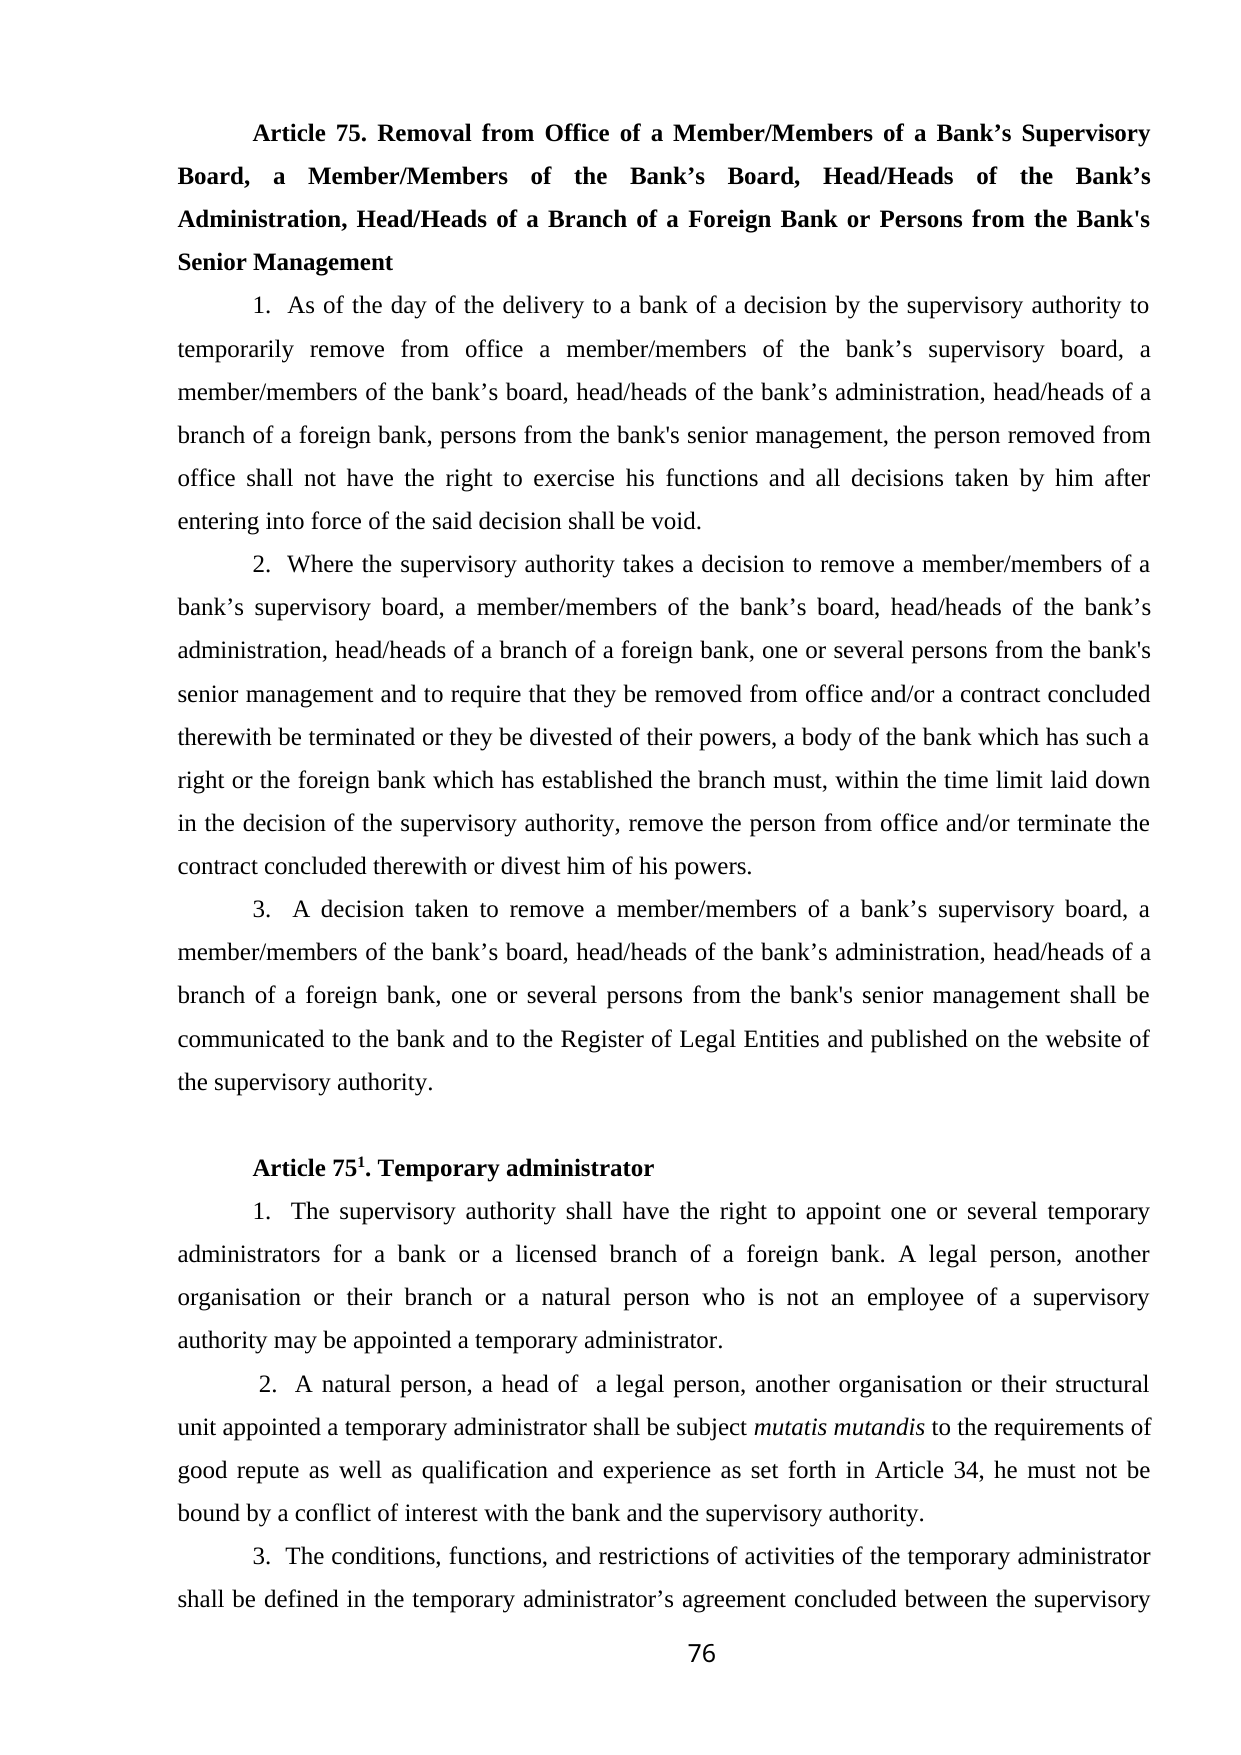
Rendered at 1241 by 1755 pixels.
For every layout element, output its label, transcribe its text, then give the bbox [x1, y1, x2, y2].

text 2. A natural person, a head of a legal person, another organisation or their structural unit appointed a temporary administrator shall be subject mutatis mutandis to the requirements of good repute as well as qualification and experience as set forth in Article 34, he must not be bound by a conflict of interest with the bank and the supervisory authority. [177, 1369, 1152, 1527]
text 1. The supervisory authority shall have the right to appoint one or several temporary administrators for a bank or a licensed branch of a foreign bank. A legal person, another organisation or their branch or a natural person who is not an employee of a supervisory authority may be appointed a temporary administrator. [177, 1196, 1152, 1354]
text 3. A decision taken to remove a member/members of a bank’s supervisory board, a member/members of the bank’s board, head/heads of the bank’s administration, head/heads of a branch of a foreign bank, one or several persons from the bank's senior management shall be communicated to the bank and to the Register of Legal Entities and published on the website of the supervisory authority. [177, 894, 1152, 1096]
text 3. The conditions, functions, and restrictions of activities of the temporary administrator shall be defined in the temporary administrator’s agreement concluded between the supervisory [177, 1541, 1152, 1613]
text 2. Where the supervisory authority takes a decision to remove a member/members of a bank’s supervisory board, a member/members of the bank’s board, head/heads of the bank’s administration, head/heads of a branch of a foreign bank, one or several persons from the bank's senior management and to require that they be removed from office and/or a contract concluded therewith be terminated or they be divested of their powers, a body of the bank which has such a right or the foreign bank which has established the branch must, within the time limit laid down in the decision of the supervisory authority, remove the person from office and/or terminate the contract concluded therewith or divest him of his powers. [177, 549, 1152, 880]
text Article 75. Removal from Office of a Member/Members of a Bank’s Supervisory Board, a Member/Members of the Bank’s Board, Head/Heads of the Bank’s Administration, Head/Heads of a Branch of a Foreign Bank or Persons from the Bank's Senior Management [177, 118, 1152, 276]
text 1. As of the day of the delivery to a bank of a decision by the supervisory authority to temporarily remove from office a member/members of the bank’s supervisory board, a member/members of the bank’s board, head/heads of the bank’s administration, head/heads of a branch of a foreign bank, persons from the bank's senior management, the person removed from office shall not have the right to exercise his functions and all decisions taken by him after entering into force of the said decision shall be void. [177, 291, 1152, 535]
text Article 751. Temporary administrator [177, 1153, 1152, 1182]
